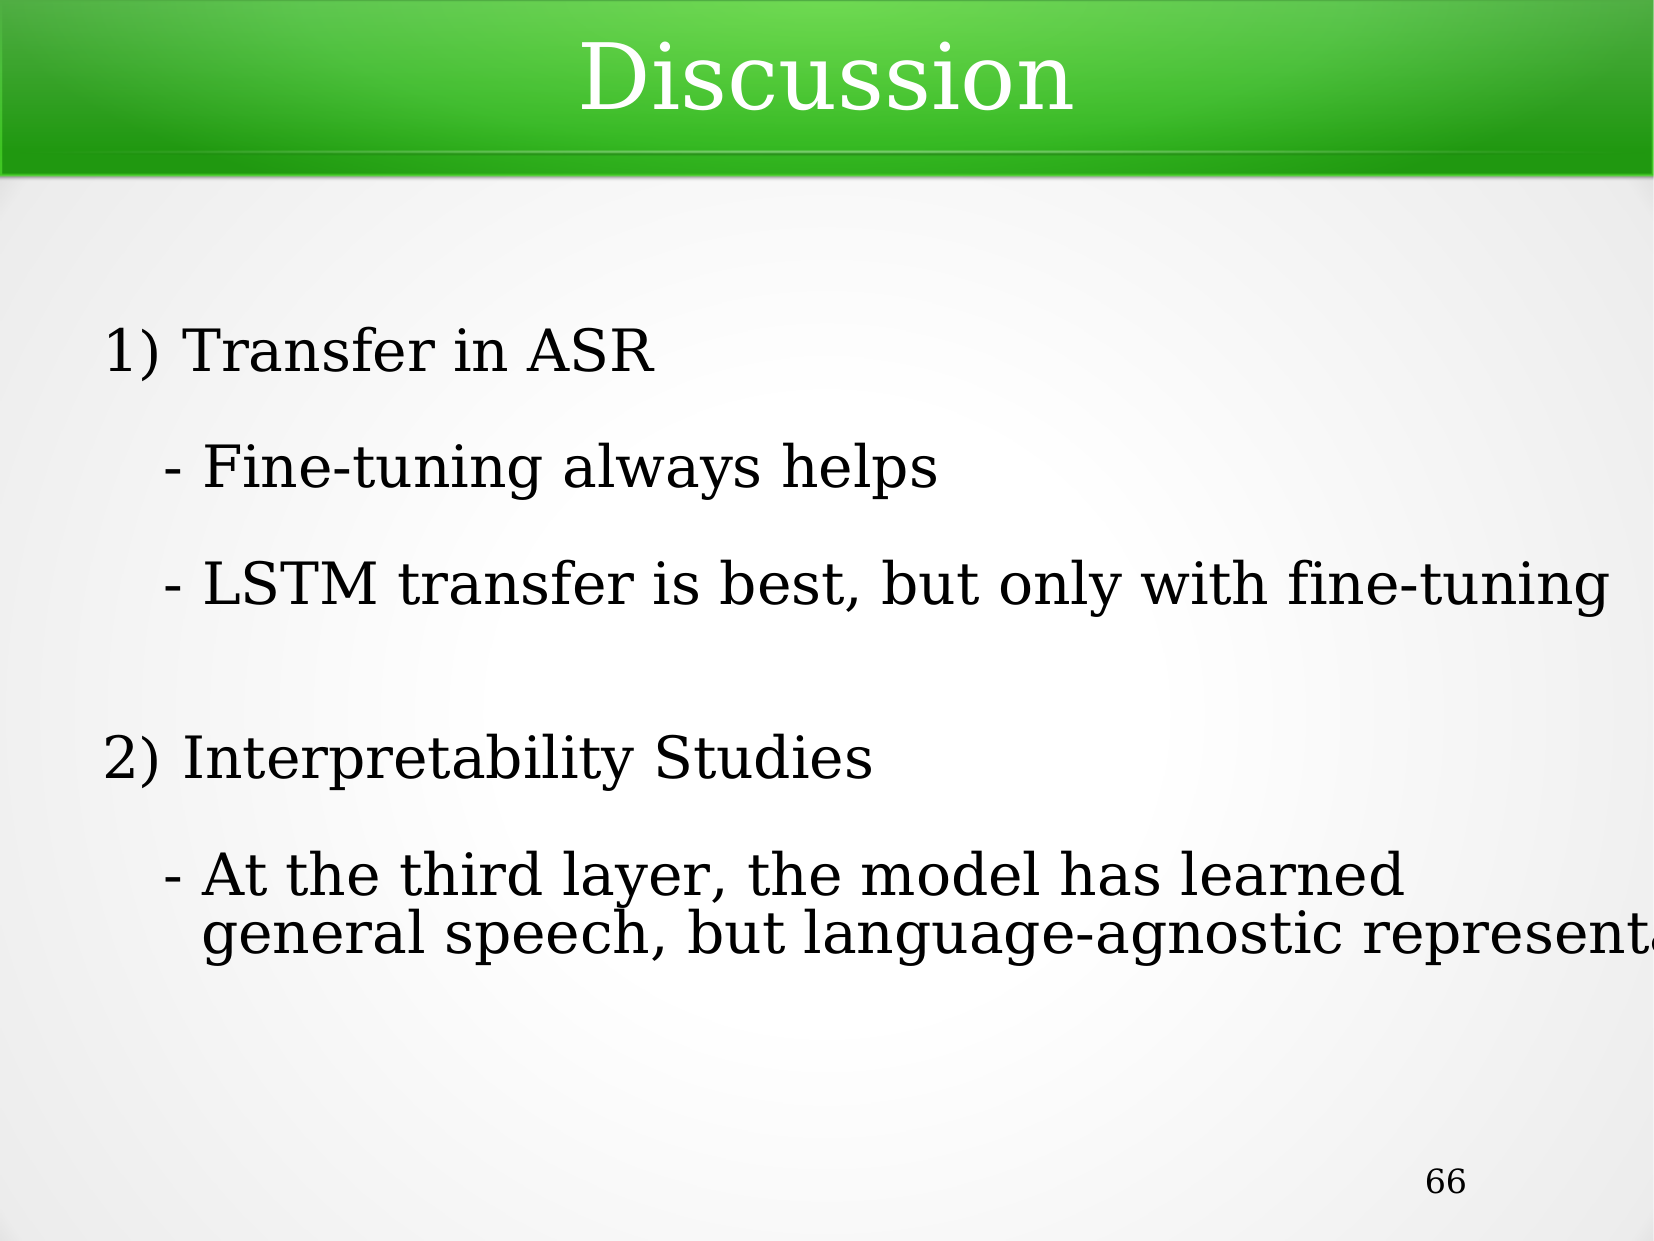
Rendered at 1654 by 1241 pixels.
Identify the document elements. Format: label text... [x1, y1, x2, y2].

picture [0, 0, 1654, 1241]
text_box Transfer in ASR - Fine-tuning always helps - LSTM transfer is best, but only with fine-tuning Interpretability Studies - At the third layer, the model has learned general speech, but language-agnostic representations [87, 317, 1574, 1241]
picture [1574, 925, 1579, 935]
title Discussion [82, 11, 1571, 154]
